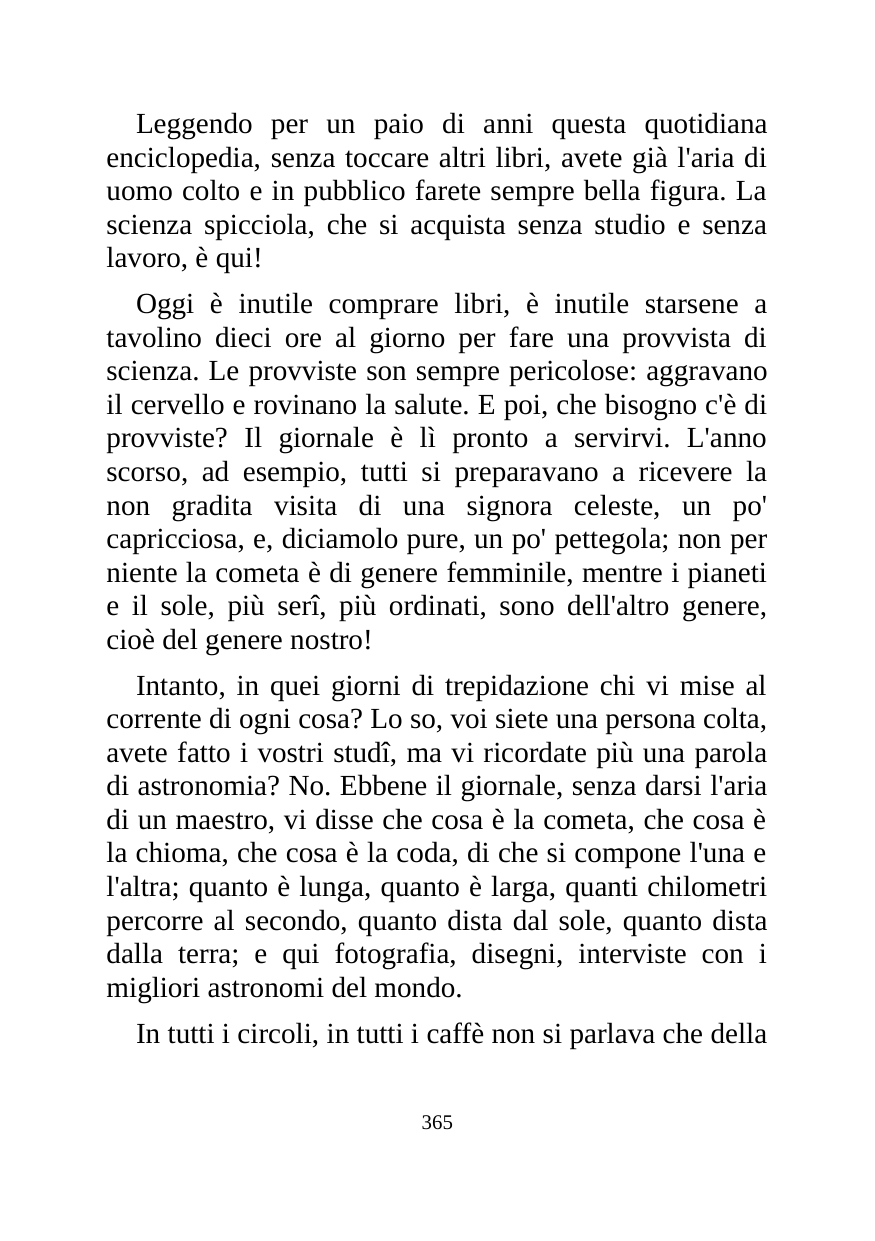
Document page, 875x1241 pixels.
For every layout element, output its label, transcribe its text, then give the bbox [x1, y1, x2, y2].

text Oggi è inutile comprare libri, è inutile starsene a tavolino dieci ore al giorno per fare una provvista di scienza. Le provviste son sempre pericolose: aggravano il cervello e rovinano la salute. E poi, che bisogno c'è di provviste? Il giornale è lì pronto a servirvi. L'anno scorso, ad esempio, tutti si preparavano a ricevere la non gradita visita di una signora celeste, un po' capricciosa, e, diciamolo pure, un po' pettegola; non per niente la cometa è di genere femminile, mentre i pianeti e il sole, più serî, più ordinati, sono dell'altro genere, cioè del genere nostro! [106, 286, 768, 655]
text In tutti i circoli, in tutti i caffè non si parlava che della [106, 1016, 768, 1049]
text Intanto, in quei giorni di trepidazione chi vi mise al corrente di ogni cosa? Lo so, voi siete una persona colta, avete fatto i vostri studî, ma vi ricordate più una parola di astronomia? No. Ebbene il giornale, senza darsi l'aria di un maestro, vi disse che cosa è la cometa, che cosa è la chioma, che cosa è la coda, di che si compone l'una e l'altra; quanto è lunga, quanto è larga, quanti chilometri percorre al secondo, quanto dista dal sole, quanto dista dalla terra; e qui fotografia, disegni, interviste con i migliori astronomi del mondo. [106, 668, 768, 1003]
text Leggendo per un paio di anni questa quotidiana enciclopedia, senza toccare altri libri, avete già l'aria di uomo colto e in pubblico farete sempre bella figura. La scienza spicciola, che si acquista senza studio e senza lavoro, è qui! [106, 106, 768, 274]
